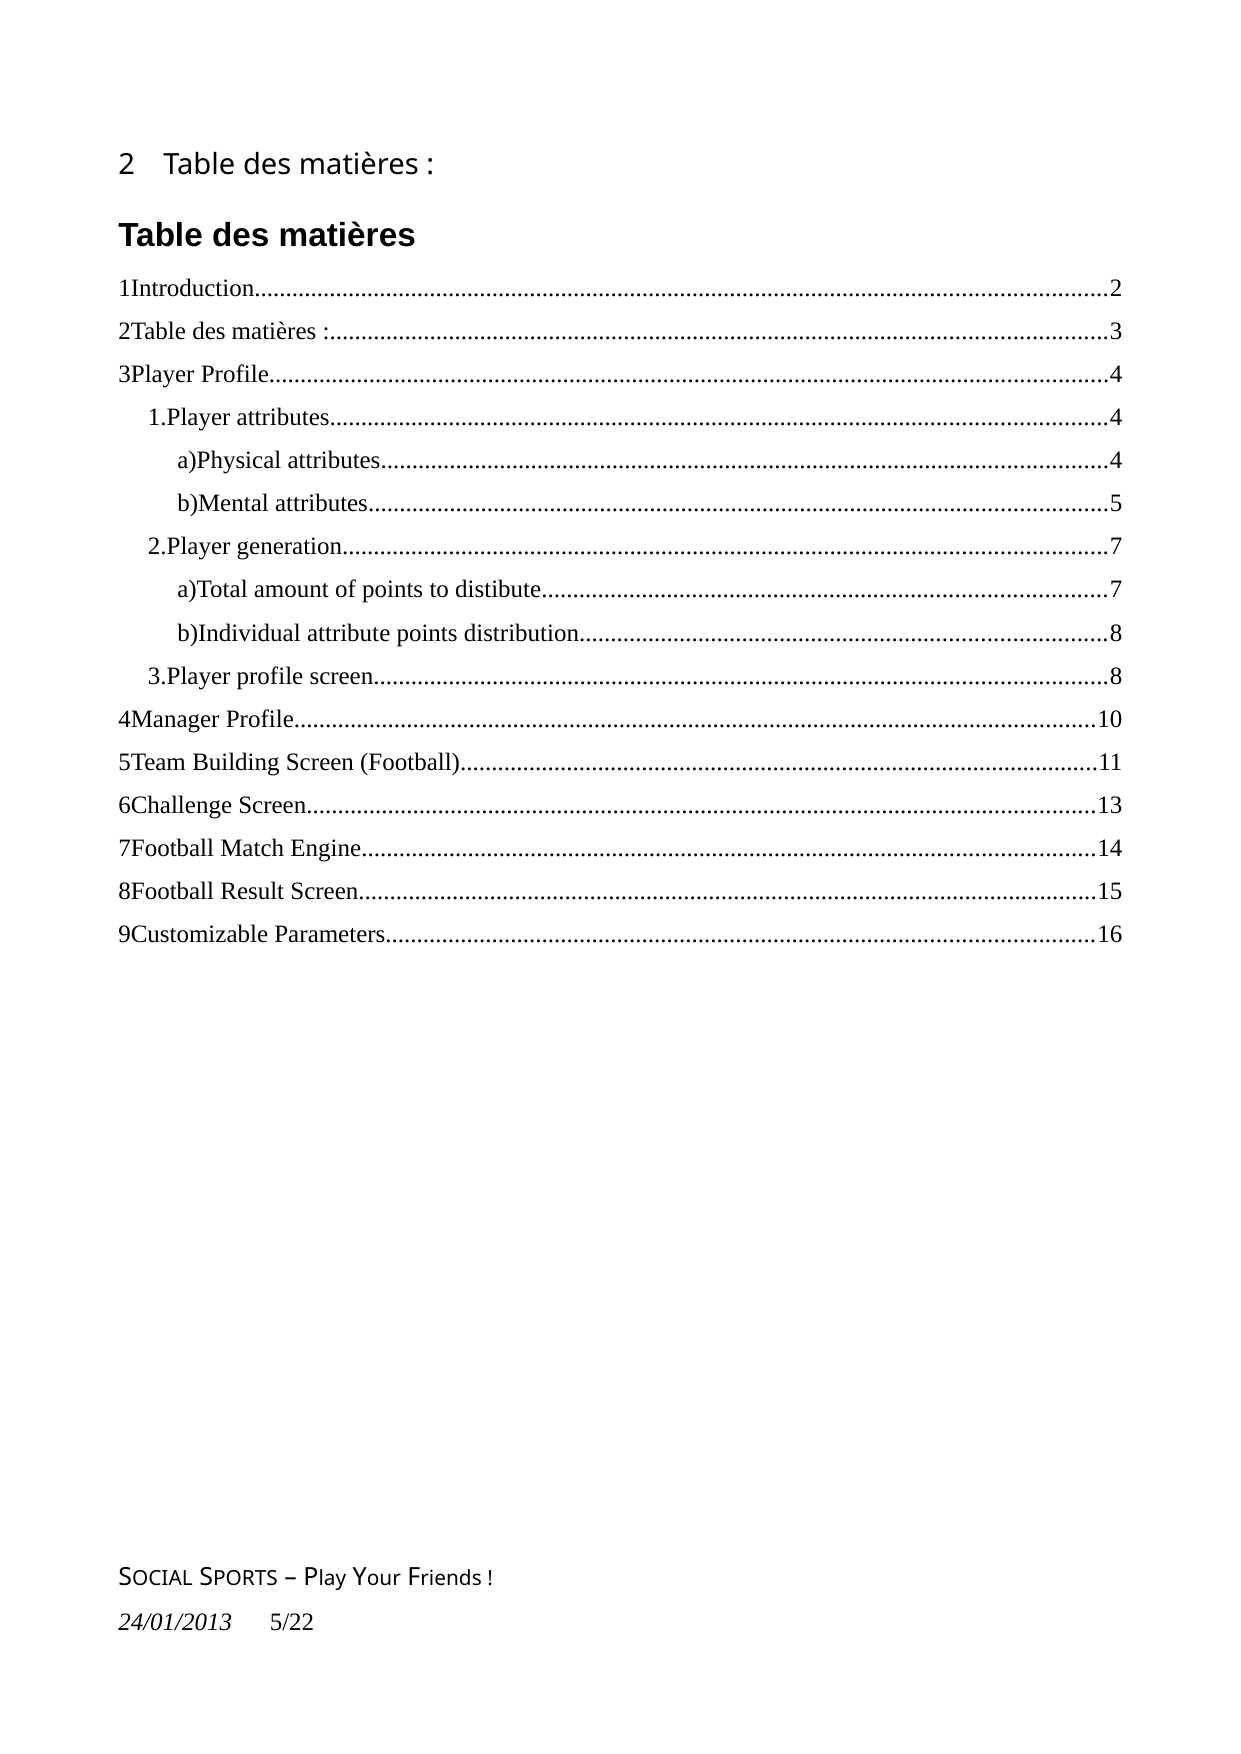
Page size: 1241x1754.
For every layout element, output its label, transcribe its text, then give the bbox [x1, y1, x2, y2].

text 1.Player attributes 4 [148, 402, 1122, 431]
subtitle Table des matières : [118, 143, 1122, 183]
text 7Football Match Engine 14 [118, 833, 1122, 862]
text 3Player Profile 4 [118, 359, 1122, 388]
text 8Football Result Screen 15 [118, 876, 1122, 905]
text b)Mental attributes 5 [177, 488, 1122, 517]
text 1Introduction 2 [118, 273, 1122, 301]
text 5Team Building Screen (Football) 11 [118, 747, 1122, 776]
text 2Table des matières : 3 [118, 316, 1122, 344]
text a)Total amount of points to distibute 7 [177, 574, 1122, 603]
text 9Customizable Parameters 16 [118, 919, 1122, 948]
text b)Individual attribute points distribution 8 [177, 618, 1122, 646]
text 6Challenge Screen 13 [118, 790, 1122, 819]
text 2.Player generation 7 [148, 531, 1122, 560]
text a)Physical attributes 4 [177, 445, 1122, 474]
subtitle Table des matières [118, 215, 1122, 253]
text 4Manager Profile 10 [118, 704, 1122, 733]
text 3.Player profile screen 8 [148, 661, 1122, 689]
